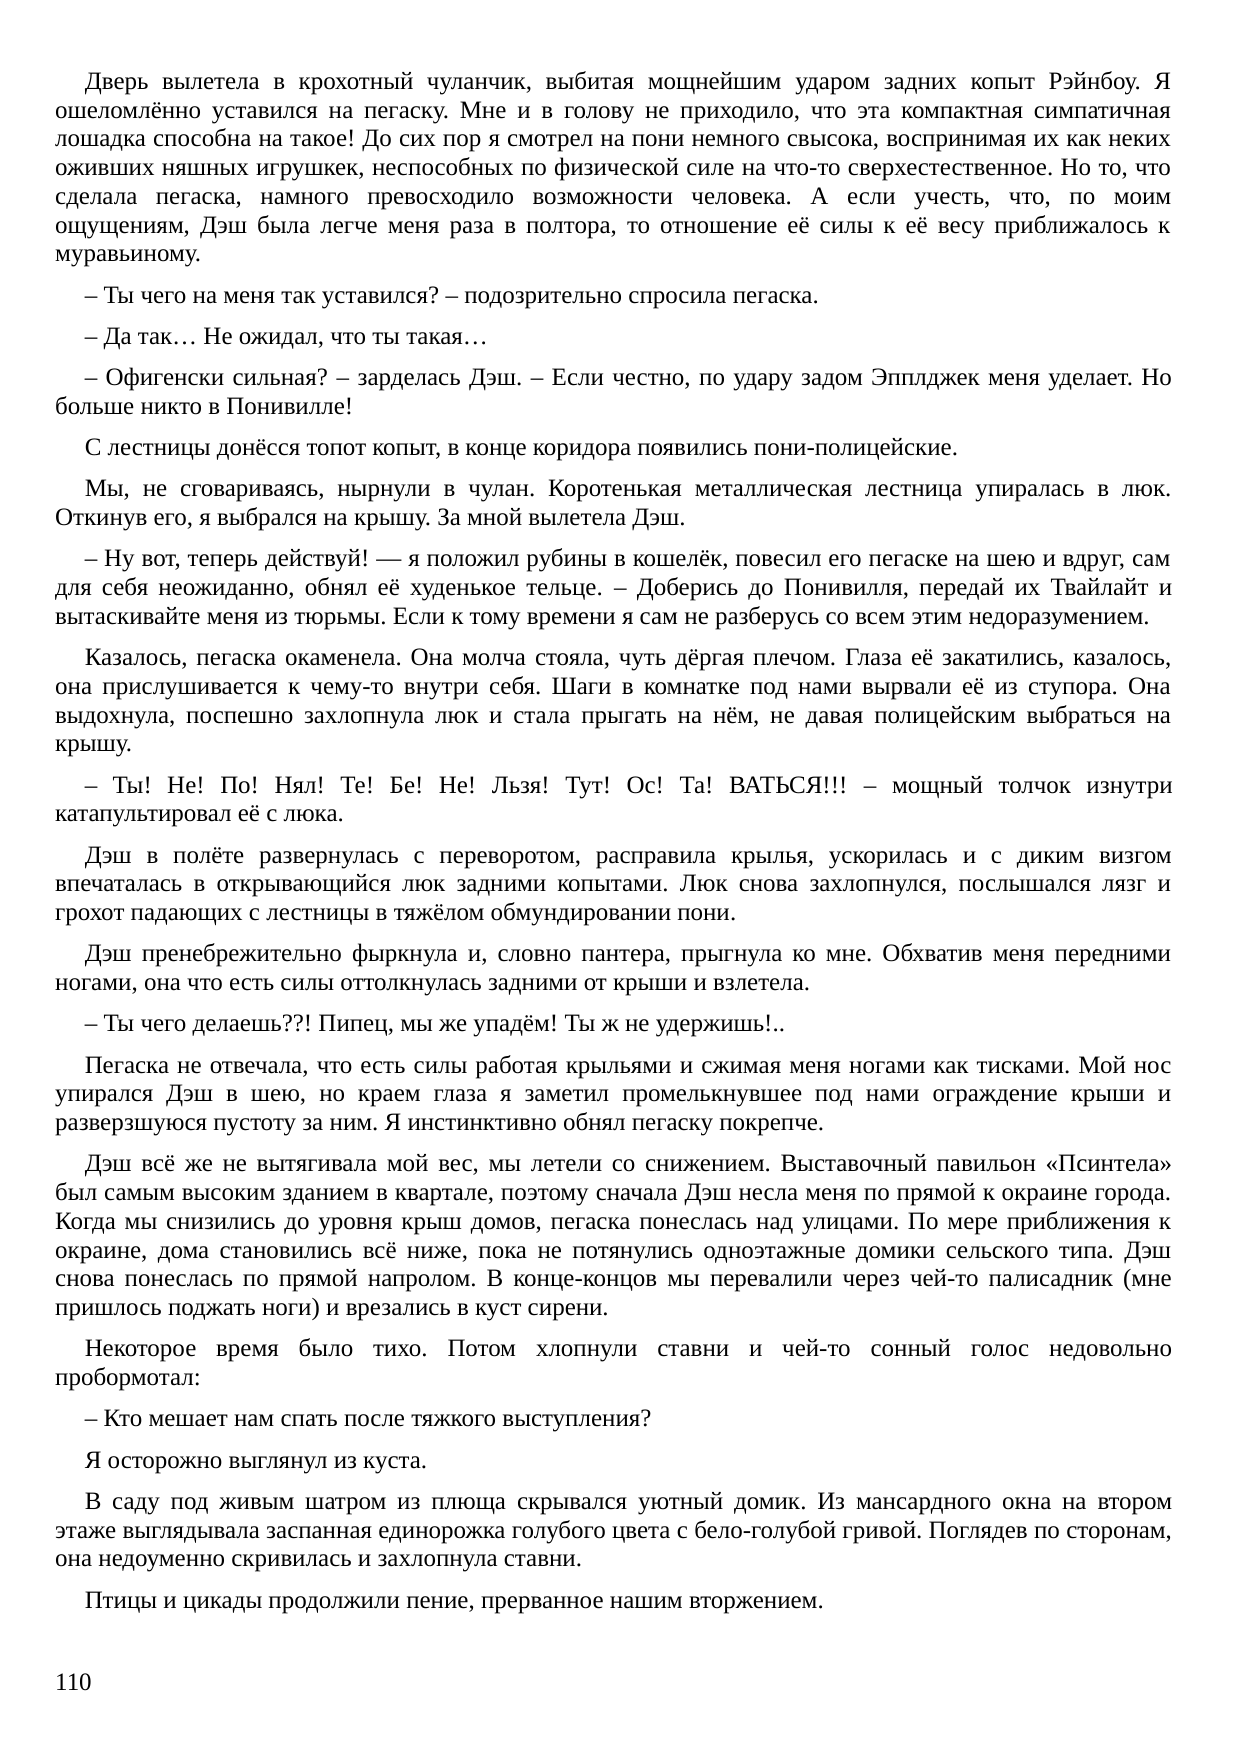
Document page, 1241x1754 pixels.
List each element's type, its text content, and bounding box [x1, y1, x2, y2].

text Дэш пренебрежительно фыркнула и, словно пантера, прыгнула ко мне. Обхватив меня передними ногами, она что есть силы оттолкнулась задними от крыши и взлетела. [55, 938, 1173, 996]
text Я осторожно выглянул из куста. [55, 1445, 1173, 1473]
text – Ты! Не! По! Нял! Те! Бе! Не! Льзя! Тут! Ос! Та! ВАТЬСЯ!!! – мощный толчок изнутри катапультировал её с люка. [55, 770, 1173, 827]
text – Да так… Не ожидал, что ты такая… [55, 321, 1173, 350]
text Дверь вылетела в крохотный чуланчик, выбитая мощнейшим ударом задних копыт Рэйнбоу. Я ошеломлённо уставился на пегаску. Мне и в голову не приходило, что эта компактная симпатичная лошадка способна на такое! До сих пор я смотрел на пони немного свысока, воспринимая их как неких оживших няшных игрушкек, неспособных по физической силе на что-то сверхестественное. Но то, что сделала пегаска, намного превосходило возможности человека. А если учесть, что, по моим ощущениям, Дэш была легче меня раза в полтора, то отношение её силы к её весу приближалось к муравьиному. [55, 66, 1173, 267]
text Казалось, пегаска окаменела. Она молча стояла, чуть дёргая плечом. Глаза её закатились, казалось, она прислушивается к чему-то внутри себя. Шаги в комнатке под нами вырвали её из ступора. Она выдохнула, поспешно захлопнула люк и стала прыгать на нём, не давая полицейским выбраться на крышу. [55, 642, 1173, 757]
text Мы, не сговариваясь, нырнули в чулан. Коротенькая металлическая лестница упиралась в люк. Откинув его, я выбрался на крышу. За мной вылетела Дэш. [55, 473, 1173, 531]
text – Кто мешает нам спать после тяжкого выступления? [55, 1403, 1173, 1432]
text С лестницы донёсся топот копыт, в конце коридора появились пони-полицейские. [55, 432, 1173, 461]
text Дэш всё же не вытягивала мой вес, мы летели со снижением. Выставочный павильон «Псинтела» был самым высоким зданием в квартале, поэтому сначала Дэш несла меня по прямой к окраине города. Когда мы снизились до уровня крыш домов, пегаска понеслась над улицами. По мере приближения к окраине, дома становились всё ниже, пока не потянулись одноэтажные домики сельского типа. Дэш снова понеслась по прямой напролом. В конце-концов мы перевалили через чей-то палисадник (мне пришлось поджать ноги) и врезались в куст сирени. [55, 1148, 1173, 1321]
text Пегаска не отвечала, что есть силы работая крыльями и сжимая меня ногами как тисками. Мой нос упирался Дэш в шею, но краем глаза я заметил промелькнувшее под нами ограждение крыши и разверзшуюся пустоту за ним. Я инстинктивно обнял пегаску покрепче. [55, 1050, 1173, 1136]
text Птицы и цикады продолжили пение, прерванное нашим вторжением. [55, 1585, 1173, 1613]
text – Ты чего делаешь??! Пипец, мы же упадём! Ты ж не удержишь!.. [55, 1008, 1173, 1037]
text – Ты чего на меня так уставился? – подозрительно спросила пегаска. [55, 280, 1173, 308]
text – Ну вот, теперь действуй! — я положил рубины в кошелёк, повесил его пегаске на шею и вдруг, сам для себя неожиданно, обнял её худенькое тельце. – Доберись до Понивилля, передай их Твайлайт и вытаскивайте меня из тюрьмы. Если к тому времени я сам не разберусь со всем этим недоразумением. [55, 543, 1173, 630]
text Дэш в полёте развернулась с переворотом, расправила крылья, ускорилась и с диким визгом впечаталась в открывающийся люк задними копытами. Люк снова захлопнулся, послышался лязг и грохот падающих с лестницы в тяжёлом обмундировании пони. [55, 840, 1173, 926]
text – Офигенски сильная? – зарделась Дэш. – Если честно, по удару задом Эпплджек меня уделает. Но больше никто в Понивилле! [55, 362, 1173, 420]
text В саду под живым шатром из плюща скрывался уютный домик. Из мансардного окна на втором этаже выглядывала заспанная единорожка голубого цвета с бело-голубой гривой. Поглядев по сторонам, она недоуменно скривилась и захлопнула ставни. [55, 1486, 1173, 1572]
text Некоторое время было тихо. Потом хлопнули ставни и чей-то сонный голос недовольно пробормотал: [55, 1333, 1173, 1391]
